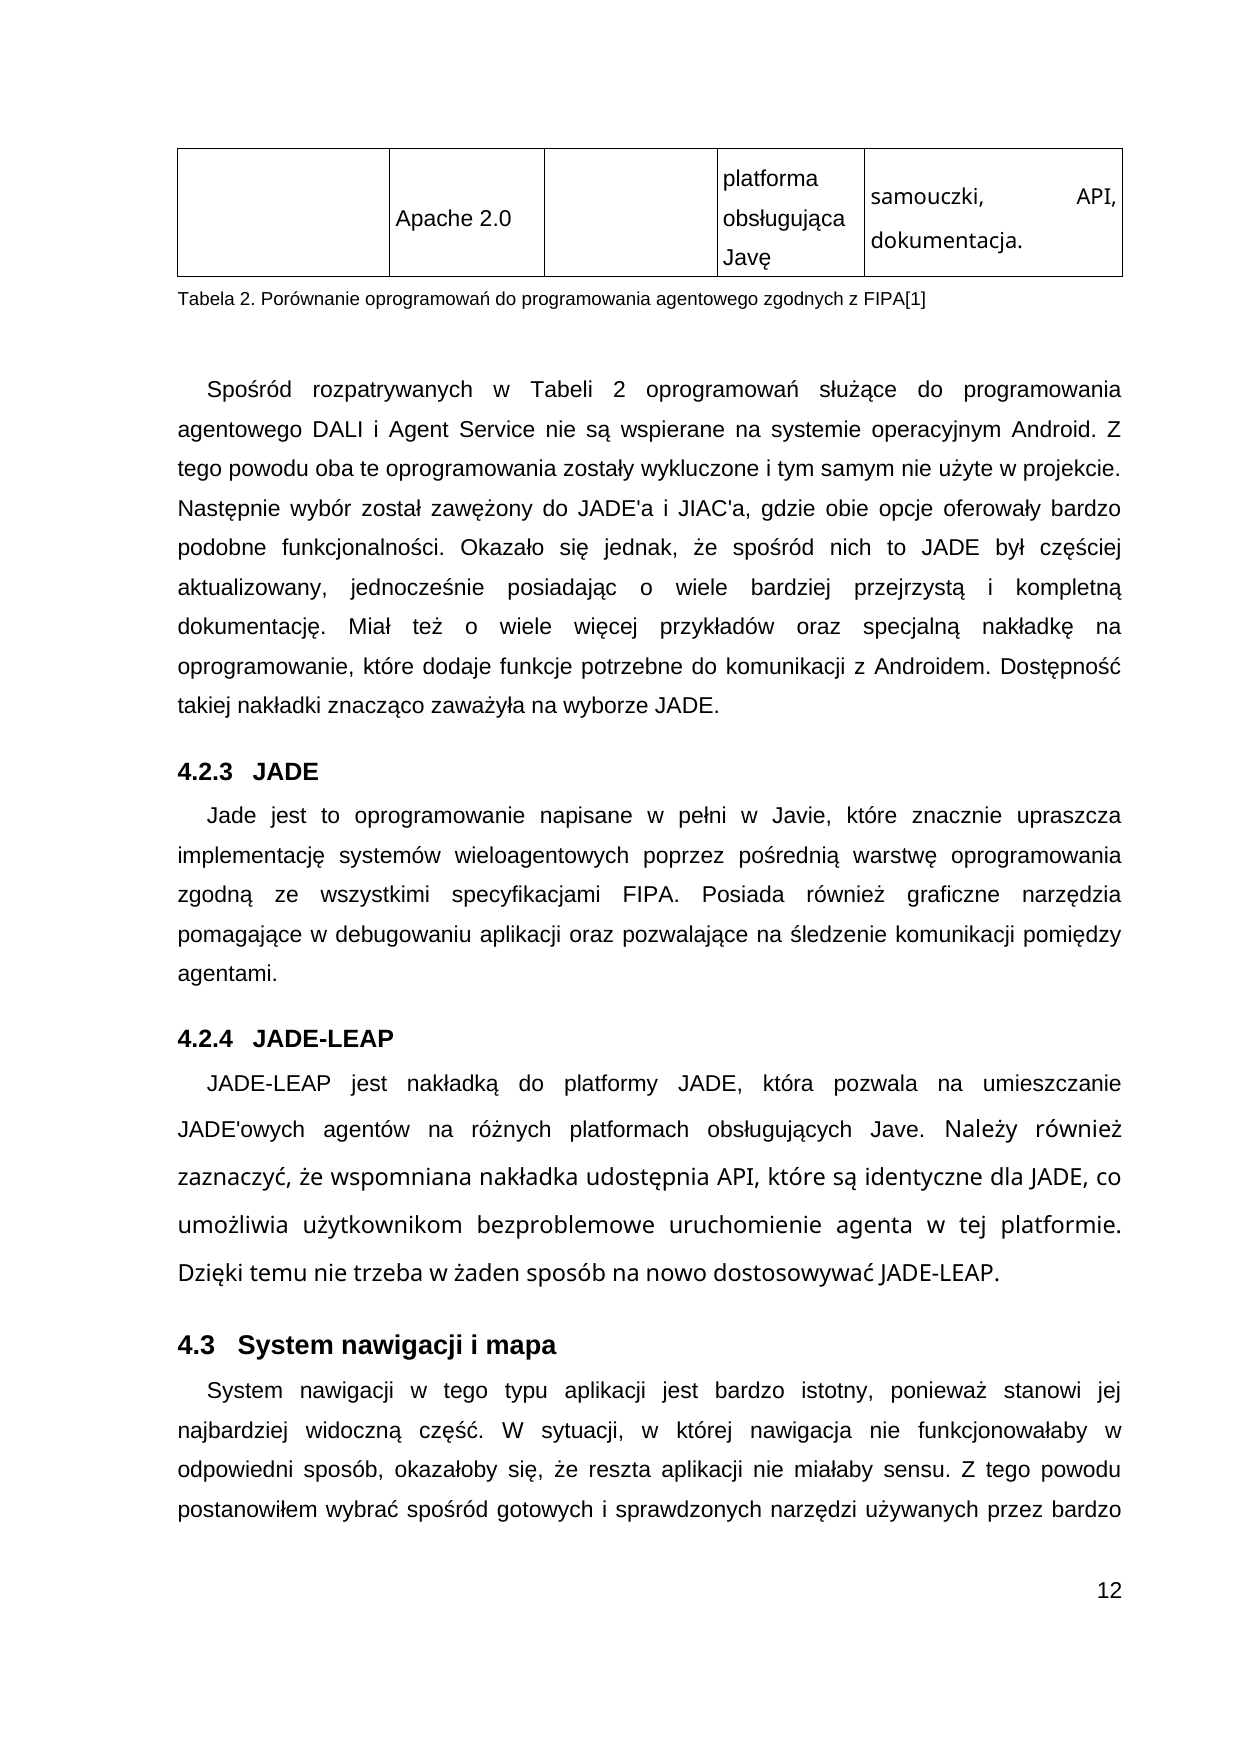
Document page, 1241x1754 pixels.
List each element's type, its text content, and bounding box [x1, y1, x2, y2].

text System nawigacji w tego typu aplikacji jest bardzo istotny, ponieważ stanowi jej najbardziej widoczną część. W sytuacji, w której nawigacja nie funkcjonowałaby w odpowiedni sposób, okazałoby się, że reszta aplikacji nie miałaby sensu. Z tego powodu postanowiłem wybrać spośród gotowych i sprawdzonych narzędzi używanych przez bardzo [177, 1377, 1122, 1522]
table_cell [545, 149, 717, 276]
text Spośród rozpatrywanych w Tabeli 2 oprogramowań służące do programowania agentowego DALI i Agent Service nie są wspierane na systemie operacyjnym Android. Z tego powodu oba te oprogramowania zostały wykluczone i tym samym nie użyte w projekcie. Następnie wybór został zawężony do JADE'a i JIAC'a, gdzie obie opcje oferowały bardzo podobne funkcjonalności. Okazało się jednak, że spośród nich to JADE był częściej aktualizowany, jednocześnie posiadając o wiele bardziej przejrzystą i kompletną dokumentację. Miał też o wiele więcej przykładów oraz specjalną nakładkę na oprogramowanie, które dodaje funkcje potrzebne do komunikacji z Androidem. Dostępność takiej nakładki znacząco zaważyła na wyborze JADE. [177, 376, 1122, 718]
subtitle 4.2.4 JADE-LEAP [177, 1024, 1122, 1053]
text Jade jest to oprogramowanie napisane w pełni w Javie, które znacznie upraszcza implementację systemów wieloagentowych poprzez pośrednią warstwę oprogramowania zgodną ze wszystkimi specyfikacjami FIPA. Posiada również graficzne narzędzia pomagające w debugowaniu aplikacji oraz pozwalające na śledzenie komunikacji pomiędzy agentami. [177, 802, 1122, 986]
text JADE-LEAP jest nakładką do platformy JADE, która pozwala na umieszczanie JADE'owych agentów na różnych platformach obsługujących Jave. Należy również zaznaczyć, że wspomniana nakładka udostępnia API, które są identyczne dla JADE, co umożliwia użytkownikom bezproblemowe uruchomienie agenta w tej platformie. Dzięki temu nie trzeba w żaden sposób na nowo dostosowywać JADE-LEAP. [177, 1070, 1122, 1288]
subtitle 4.2.3 JADE [177, 757, 1122, 785]
subtitle 4.3 System nawigacji i mapa [177, 1329, 1122, 1360]
table_cell Apache 2.0 [390, 149, 544, 276]
text Tabela 2. Porównanie oprogramowań do programowania agentowego zgodnych z FIPA[1] [177, 288, 1122, 310]
table_cell [178, 149, 389, 276]
table_cell platforma obsługująca Javę [718, 149, 864, 276]
table_cell samouczki, API, dokumentacja. [865, 149, 1122, 276]
